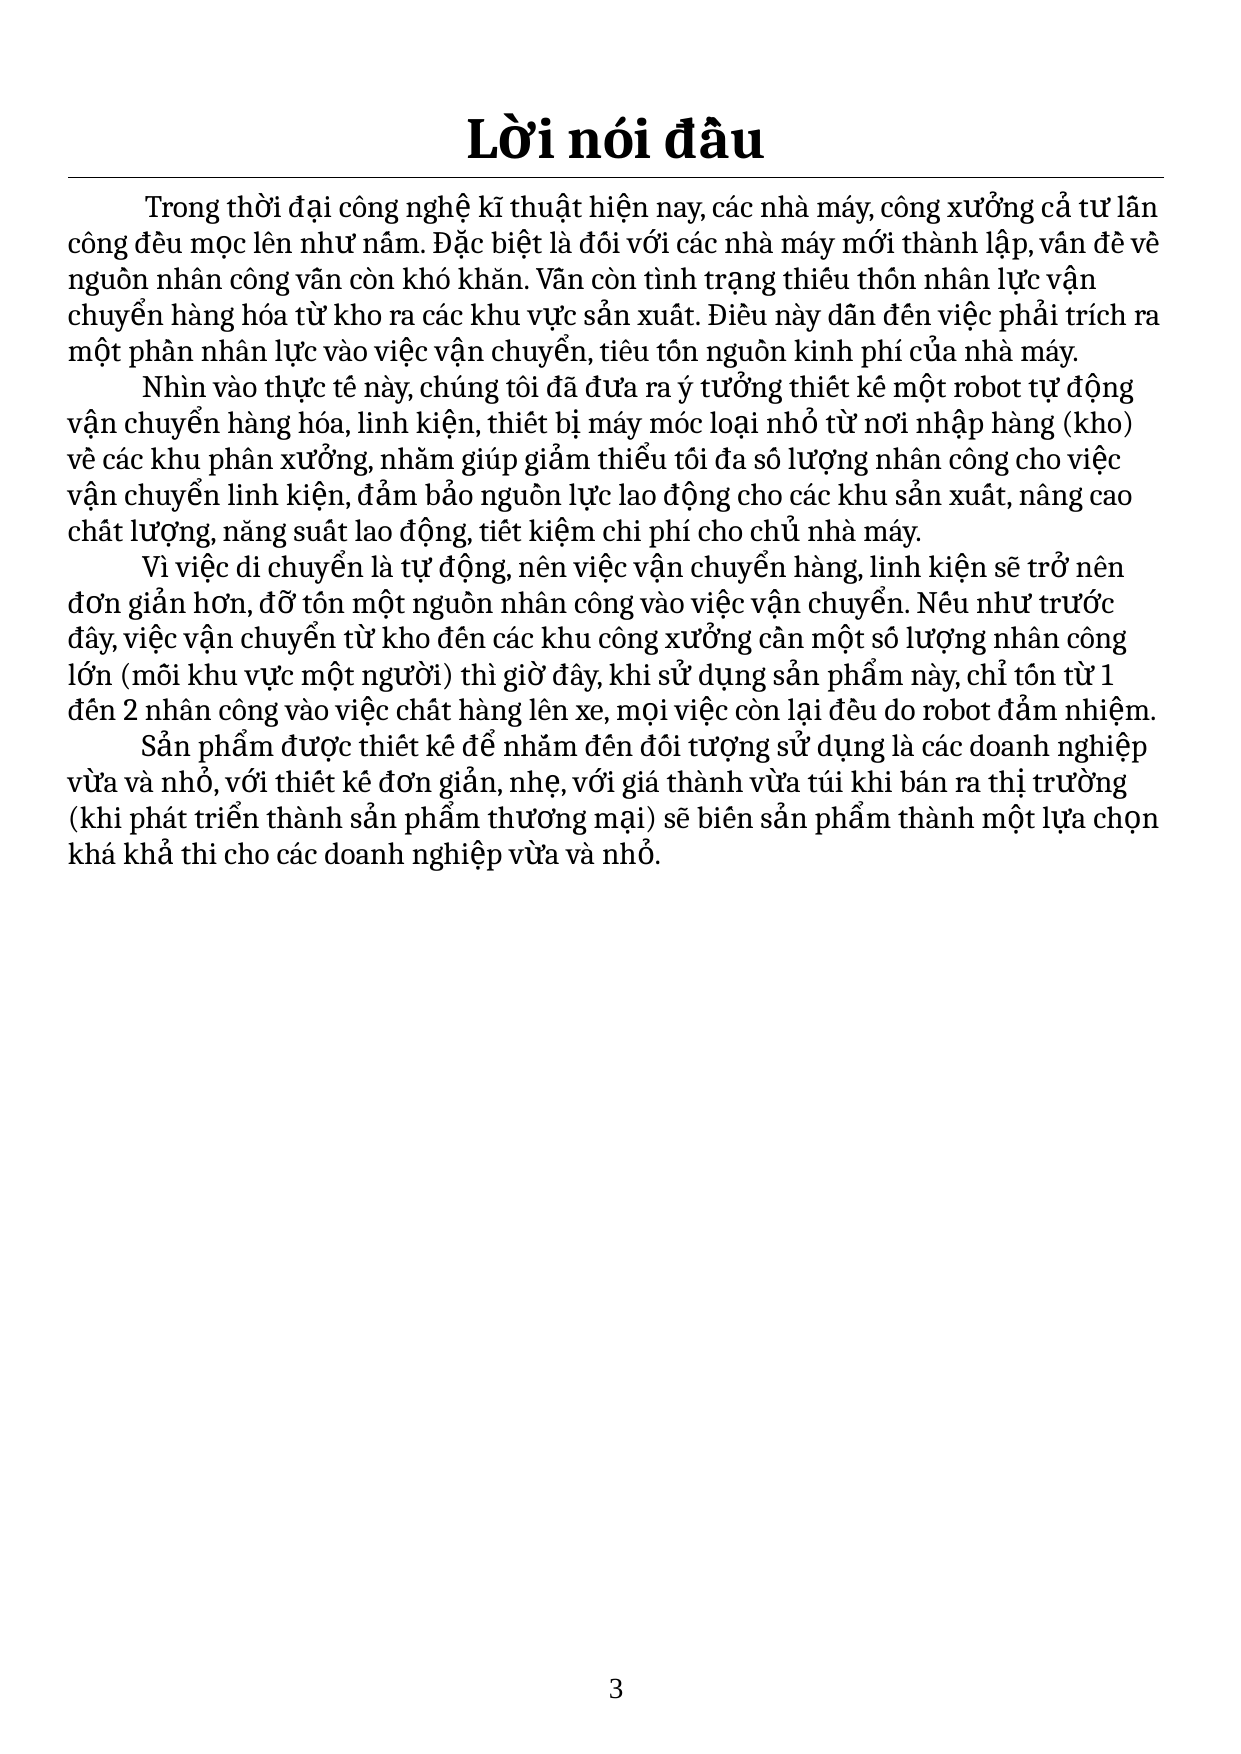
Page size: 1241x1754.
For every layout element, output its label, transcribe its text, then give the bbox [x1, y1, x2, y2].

subtitle Lời nói đầu [68, 101, 1164, 177]
text Vì việc di chuyển là tự động, nên việc vận chuyển hàng, linh kiện sẽ trở nên đơn giản hơn, đỡ tốn một nguồn nhân công vào việc vận chuyển. Nếu như trước đây, việc vận chuyển từ kho đến các khu công xưởng cần một số lượng nhân công lớn (mỗi khu vực một người) thì giờ đây, khi sử dụng sản phẩm này, chỉ tốn từ 1 đến 2 nhân công vào việc chất hàng lên xe, mọi việc còn lại đều do robot đảm nhiệm. [68, 549, 1164, 729]
text Nhìn vào thực tế này, chúng tôi đã đưa ra ý tưởng thiết kế một robot tự động vận chuyển hàng hóa, linh kiện, thiết bị máy móc loại nhỏ từ nơi nhập hàng (kho) về các khu phân xưởng, nhằm giúp giảm thiểu tối đa số lượng nhân công cho việc vận chuyển linh kiện, đảm bảo nguồn lực lao động cho các khu sản xuất, nâng cao chất lượng, năng suất lao động, tiết kiệm chi phí cho chủ nhà máy. [68, 369, 1164, 549]
text Sản phẩm được thiết kế để nhắm đến đối tượng sử dụng là các doanh nghiệp vừa và nhỏ, với thiết kế đơn giản, nhẹ, với giá thành vừa túi khi bán ra thị trường (khi phát triển thành sản phẩm thương mại) sẽ biến sản phẩm thành một lựa chọn khá khả thi cho các doanh nghiệp vừa và nhỏ. [68, 729, 1164, 872]
text Trong thời đại công nghệ kĩ thuật hiện nay, các nhà máy, công xưởng cả tư lẫn công đều mọc lên như nấm. Đặc biệt là đối với các nhà máy mới thành lập, vấn đề về nguồn nhân công vẫn còn khó khăn. Vẫn còn tình trạng thiếu thốn nhân lực vận chuyển hàng hóa từ kho ra các khu vực sản xuất. Điều này dẫn đến việc phải trích ra một phần nhân lực vào việc vận chuyển, tiêu tốn nguồn kinh phí của nhà máy. [68, 189, 1164, 369]
